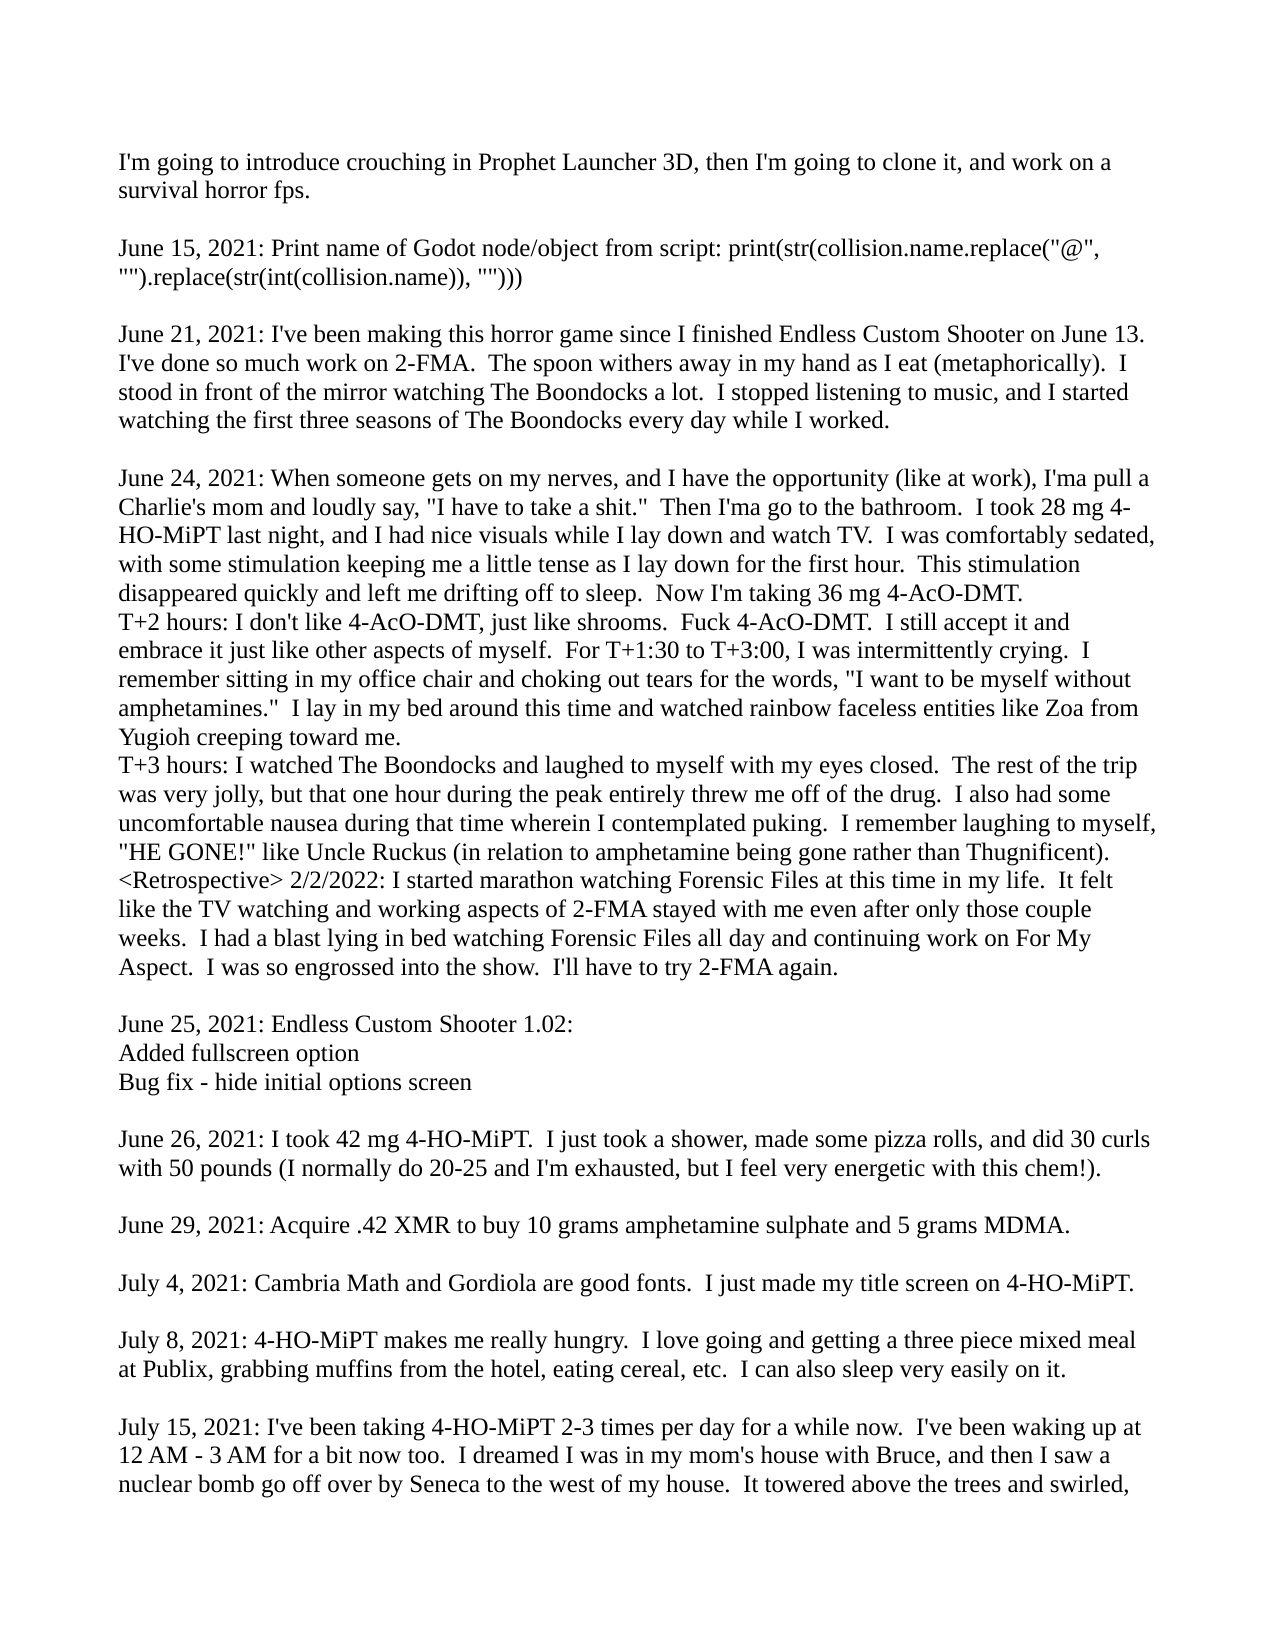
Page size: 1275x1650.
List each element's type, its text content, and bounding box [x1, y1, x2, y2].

text June 21, 2021: I've been making this horror game since I finished Endless Custom Shooter on June 13. I've done so much work on 2-FMA. The spoon withers away in my hand as I eat (metaphorically). I stood in front of the mirror watching The Boondocks a lot. I stopped listening to music, and I started watching the first three seasons of The Boondocks every day while I worked. [118, 319, 1157, 434]
text July 4, 2021: Cambria Math and Gordiola are good fonts. I just made my title screen on 4-HO-MiPT. [118, 1268, 1157, 1297]
text June 15, 2021: Print name of Godot node/object from script: print(str(collision.name.replace("@", "").replace(str(int(collision.name)), ""))) [118, 233, 1157, 291]
text T+2 hours: I don't like 4-AcO-DMT, just like shrooms. Fuck 4-AcO-DMT. I still accept it and embrace it just like other aspects of myself. For T+1:30 to T+3:00, I was intermittently crying. I remember sitting in my office chair and choking out tears for the words, "I want to be myself without amphetamines." I lay in my bed around this time and watched rainbow faceless entities like Zoa from Yugioh creeping toward me. [118, 607, 1157, 751]
text June 25, 2021: Endless Custom Shooter 1.02: [118, 1009, 1157, 1038]
text Added fullscreen option [118, 1038, 1157, 1067]
text Bug fix - hide initial options screen [118, 1067, 1157, 1096]
text I'm going to introduce crouching in Prophet Launcher 3D, then I'm going to clone it, and work on a survival horror fps. [118, 147, 1157, 204]
text T+3 hours: I watched The Boondocks and laughed to myself with my eyes closed. The rest of the trip was very jolly, but that one hour during the peak entirely threw me off of the drug. I also had some uncomfortable nausea during that time wherein I contemplated puking. I remember laughing to myself, "HE GONE!" like Uncle Ruckus (in relation to amphetamine being gone rather than Thugnificent). [118, 751, 1157, 866]
text June 29, 2021: Acquire .42 XMR to buy 10 grams amphetamine sulphate and 5 grams MDMA. [118, 1211, 1157, 1239]
text July 15, 2021: I've been taking 4-HO-MiPT 2-3 times per day for a while now. I've been waking up at 12 AM - 3 AM for a bit now too. I dreamed I was in my mom's house with Bruce, and then I saw a nuclear bomb go off over by Seneca to the west of my house. It towered above the trees and swirled, [118, 1412, 1157, 1498]
text June 24, 2021: When someone gets on my nerves, and I have the opportunity (like at work), I'ma pull a Charlie's mom and loudly say, "I have to take a shit." Then I'ma go to the bathroom. I took 28 mg 4-HO-MiPT last night, and I had nice visuals while I lay down and watch TV. I was comfortably sedated, with some stimulation keeping me a little tense as I lay down for the first hour. This stimulation disappeared quickly and left me drifting off to sleep. Now I'm taking 36 mg 4-AcO-DMT. [118, 463, 1157, 607]
text <Retrospective> 2/2/2022: I started marathon watching Forensic Files at this time in my life. It felt like the TV watching and working aspects of 2-FMA stayed with me even after only those couple weeks. I had a blast lying in bed watching Forensic Files all day and continuing work on For My Aspect. I was so engrossed into the show. I'll have to try 2-FMA again. [118, 866, 1157, 981]
text July 8, 2021: 4-HO-MiPT makes me really hungry. I love going and getting a three piece mixed meal at Publix, grabbing muffins from the hotel, eating cereal, etc. I can also sleep very easily on it. [118, 1326, 1157, 1383]
text June 26, 2021: I took 42 mg 4-HO-MiPT. I just took a shower, made some pizza rolls, and did 30 curls with 50 pounds (I normally do 20-25 and I'm exhausted, but I feel very energetic with this chem!). [118, 1124, 1157, 1182]
